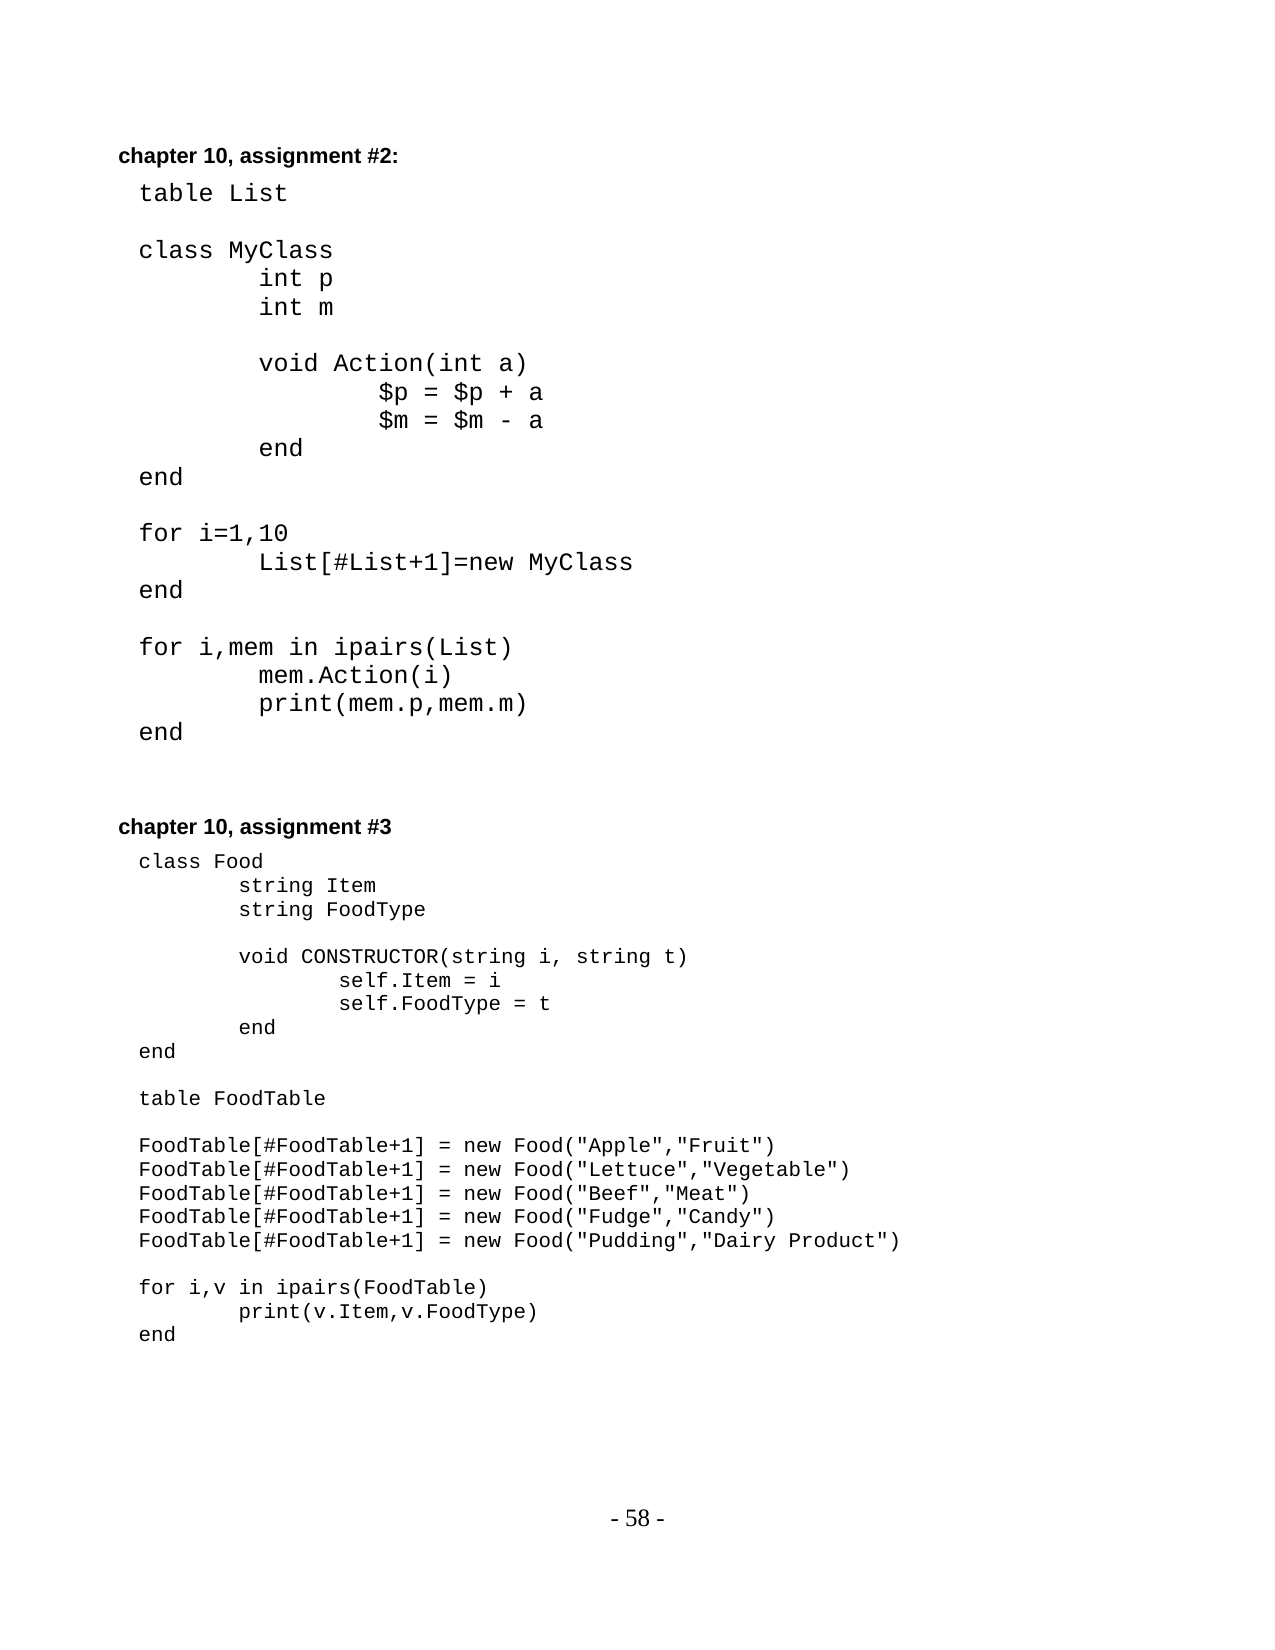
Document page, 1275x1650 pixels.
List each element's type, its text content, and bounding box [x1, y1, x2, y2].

text class MyClass [118, 237, 1157, 266]
text FoodTable[#FoodTable+1] = new Food("Beef","Meat") [118, 1182, 1157, 1206]
text FoodTable[#FoodTable+1] = new Food("Apple","Fruit") [118, 1135, 1157, 1159]
text int m [118, 294, 1157, 322]
text end [118, 436, 1157, 464]
text self.FoodType = t [118, 993, 1157, 1017]
text void CONSTRUCTOR(string i, string t) [118, 946, 1157, 970]
text end [118, 577, 1157, 606]
text end [118, 719, 1157, 747]
text List[#List+1]=new MyClass [118, 549, 1157, 577]
text self.Item = i [118, 970, 1157, 993]
text print(mem.p,mem.m) [118, 691, 1157, 719]
text table FoodTable [118, 1088, 1157, 1112]
text class Food [118, 851, 1157, 875]
text string FoodType [118, 899, 1157, 922]
text FoodTable[#FoodTable+1] = new Food("Fudge","Candy") [118, 1206, 1157, 1230]
text int p [118, 266, 1157, 294]
text for i,v in ipairs(FoodTable) [118, 1277, 1157, 1301]
text for i=1,10 [118, 521, 1157, 549]
text string Item [118, 875, 1157, 899]
text end [118, 1041, 1157, 1064]
subtitle chapter 10, assignment #2: [118, 143, 1157, 168]
text void Action(int a) [118, 351, 1157, 379]
text mem.Action(i) [118, 662, 1157, 691]
text FoodTable[#FoodTable+1] = new Food("Lettuce","Vegetable") [118, 1159, 1157, 1182]
text end [118, 1017, 1157, 1041]
text for i,mem in ipairs(List) [118, 634, 1157, 662]
text table List [118, 181, 1157, 209]
text print(v.Item,v.FoodType) [118, 1301, 1157, 1324]
text $m = $m - a [118, 407, 1157, 436]
text FoodTable[#FoodTable+1] = new Food("Pudding","Dairy Product") [118, 1230, 1157, 1253]
text $p = $p + a [118, 379, 1157, 407]
text end [118, 464, 1157, 492]
text end [118, 1324, 1157, 1348]
subtitle chapter 10, assignment #3 [118, 814, 1157, 839]
